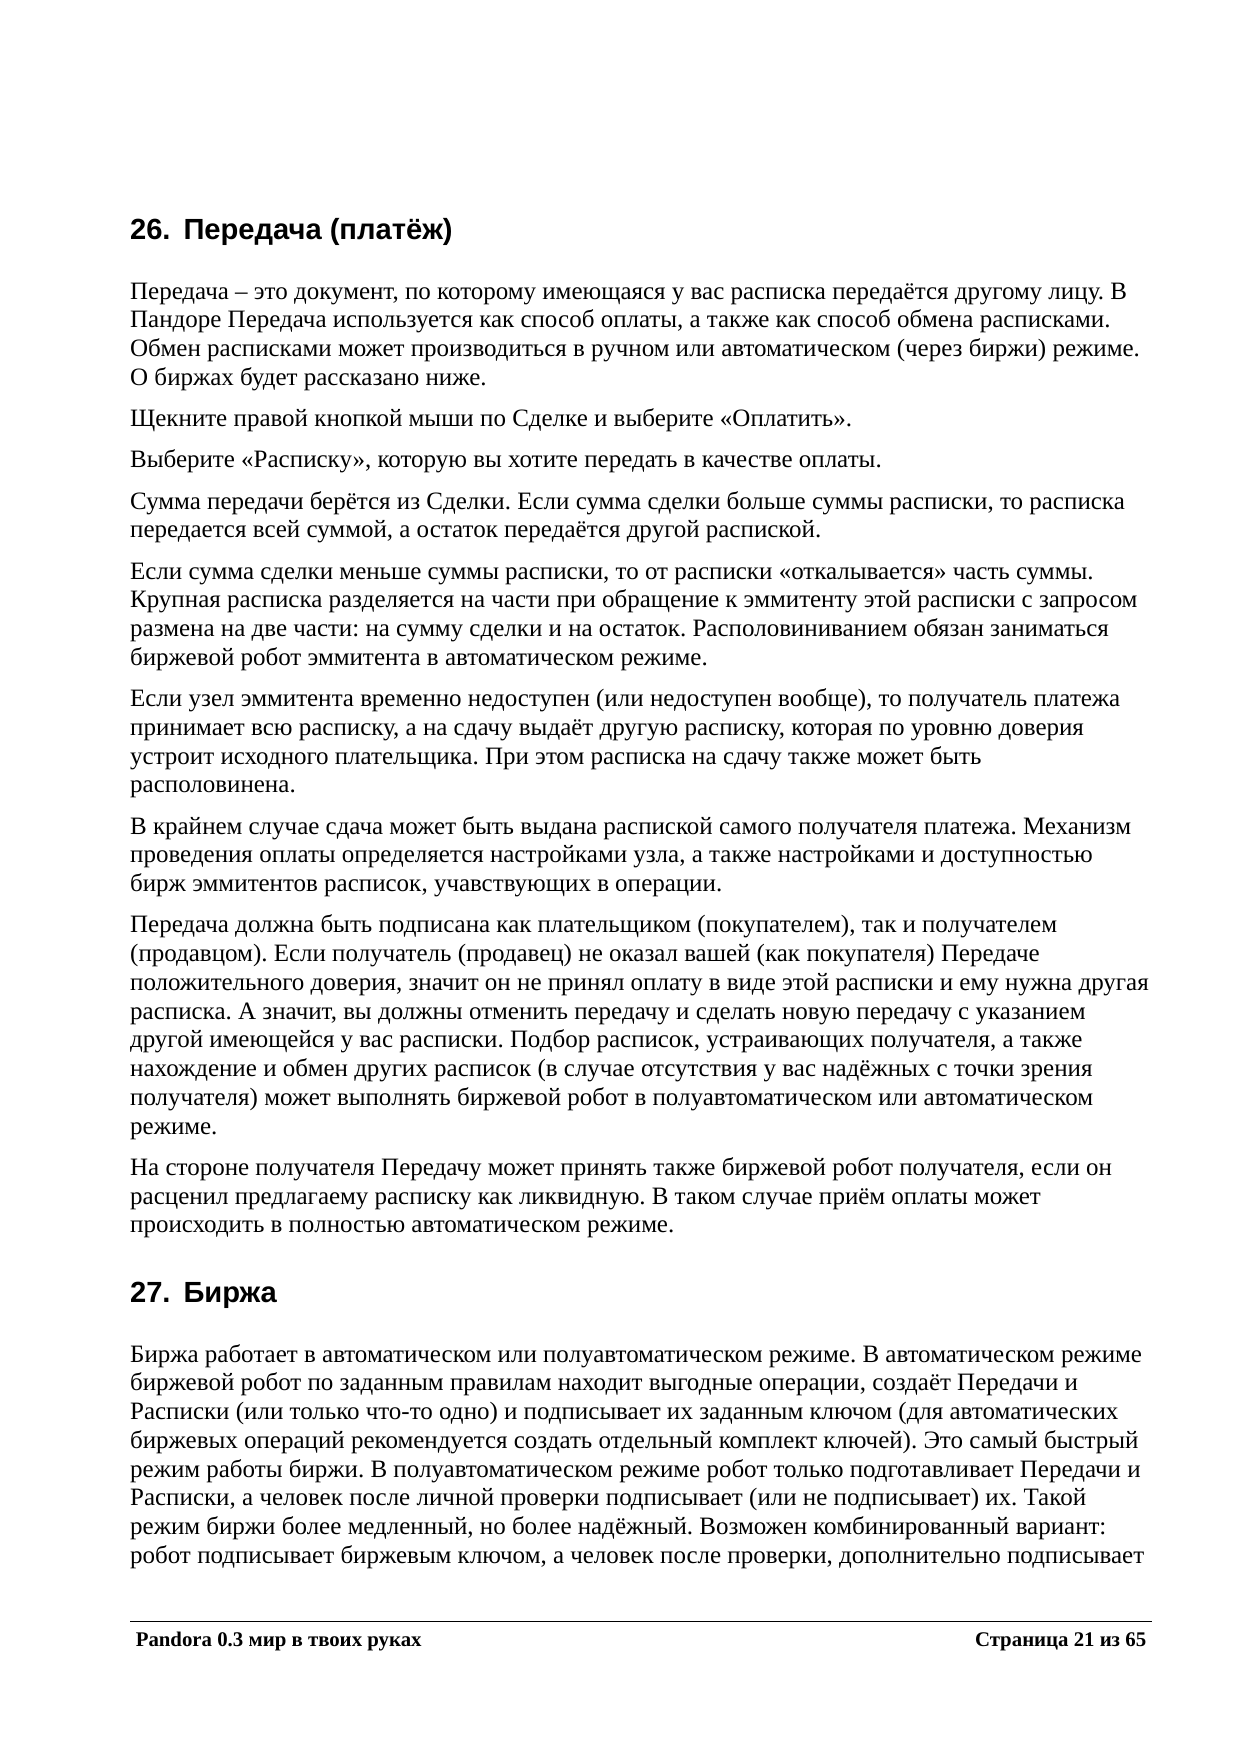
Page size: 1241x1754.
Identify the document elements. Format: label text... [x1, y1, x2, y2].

text Сумма передачи берётся из Сделки. Если сумма сделки больше суммы расписки, то расписка передается всей суммой, а остаток передаётся другой распиской. [130, 486, 1152, 543]
text Щекните правой кнопкой мыши по Сделке и выберите «Оплатить». [130, 403, 1152, 432]
text Выберите «Расписку», которую вы хотите передать в качестве оплаты. [130, 444, 1152, 473]
text В крайнем случае сдача может быть выдана распиской самого получателя платежа. Механизм проведения оплаты определяется настройками узла, а также настройками и доступностью бирж эммитентов расписок, учавствующих в операции. [130, 811, 1152, 897]
text На стороне получателя Передачу может принять также биржевой робот получателя, если он расценил предлагаему расписку как ликвидную. В таком случае приём оплаты может происходить в полностью автоматическом режиме. [130, 1152, 1152, 1238]
text Биржа работает в автоматическом или полуавтоматическом режиме. В автоматическом режиме биржевой робот по заданным правилам находит выгодные операции, создаёт Передачи и Расписки (или только что-то одно) и подписывает их заданным ключом (для автоматических биржевых операций рекомендуется создать отдельный комплект ключей). Это самый быстрый режим работы биржи. В полуавтоматическом режиме робот только подготавливает Передачи и Расписки, а человек после личной проверки подписывает (или не подписывает) их. Такой режим биржи более медленный, но более надёжный. Возможен комбинированный вариант: робот подписывает биржевым ключом, а человек после проверки, дополнительно подписывает [130, 1339, 1152, 1569]
text Если узел эммитента временно недоступен (или недоступен вообще), то получатель платежа принимает всю расписку, а на сдачу выдаёт другую расписку, которая по уровню доверия устроит исходного плательщика. При этом расписка на сдачу также может быть располовинена. [130, 683, 1152, 798]
subtitle Передача (платёж) [130, 212, 1152, 246]
text Передача должна быть подписана как плательщиком (покупателем), так и получателем (продавцом). Если получатель (продавец) не оказал вашей (как покупателя) Передаче положительного доверия, значит он не принял оплату в виде этой расписки и ему нужна другая расписка. А значит, вы должны отменить передачу и сделать новую передачу с указанием другой имеющейся у вас расписки. Подбор расписок, устраивающих получателя, а также нахождение и обмен других расписок (в случае отсутствия у вас надёжных с точки зрения получателя) может выполнять биржевой робот в полуавтоматическом или автоматическом режиме. [130, 909, 1152, 1139]
text Передача – это документ, по которому имеющаяся у вас расписка передаётся другому лицу. В Пандоре Передача используется как способ оплаты, а также как способ обмена расписками. Обмен расписками может производиться в ручном или автоматическом (через биржи) режиме. О биржах будет рассказано ниже. [130, 276, 1152, 391]
text Если сумма сделки меньше суммы расписки, то от расписки «откалывается» часть суммы. Крупная расписка разделяется на части при обращение к эммитенту этой расписки с запросом размена на две части: на сумму сделки и на остаток. Располовиниванием обязан заниматься биржевой робот эммитента в автоматическом режиме. [130, 556, 1152, 671]
subtitle Биржа [130, 1275, 1152, 1308]
